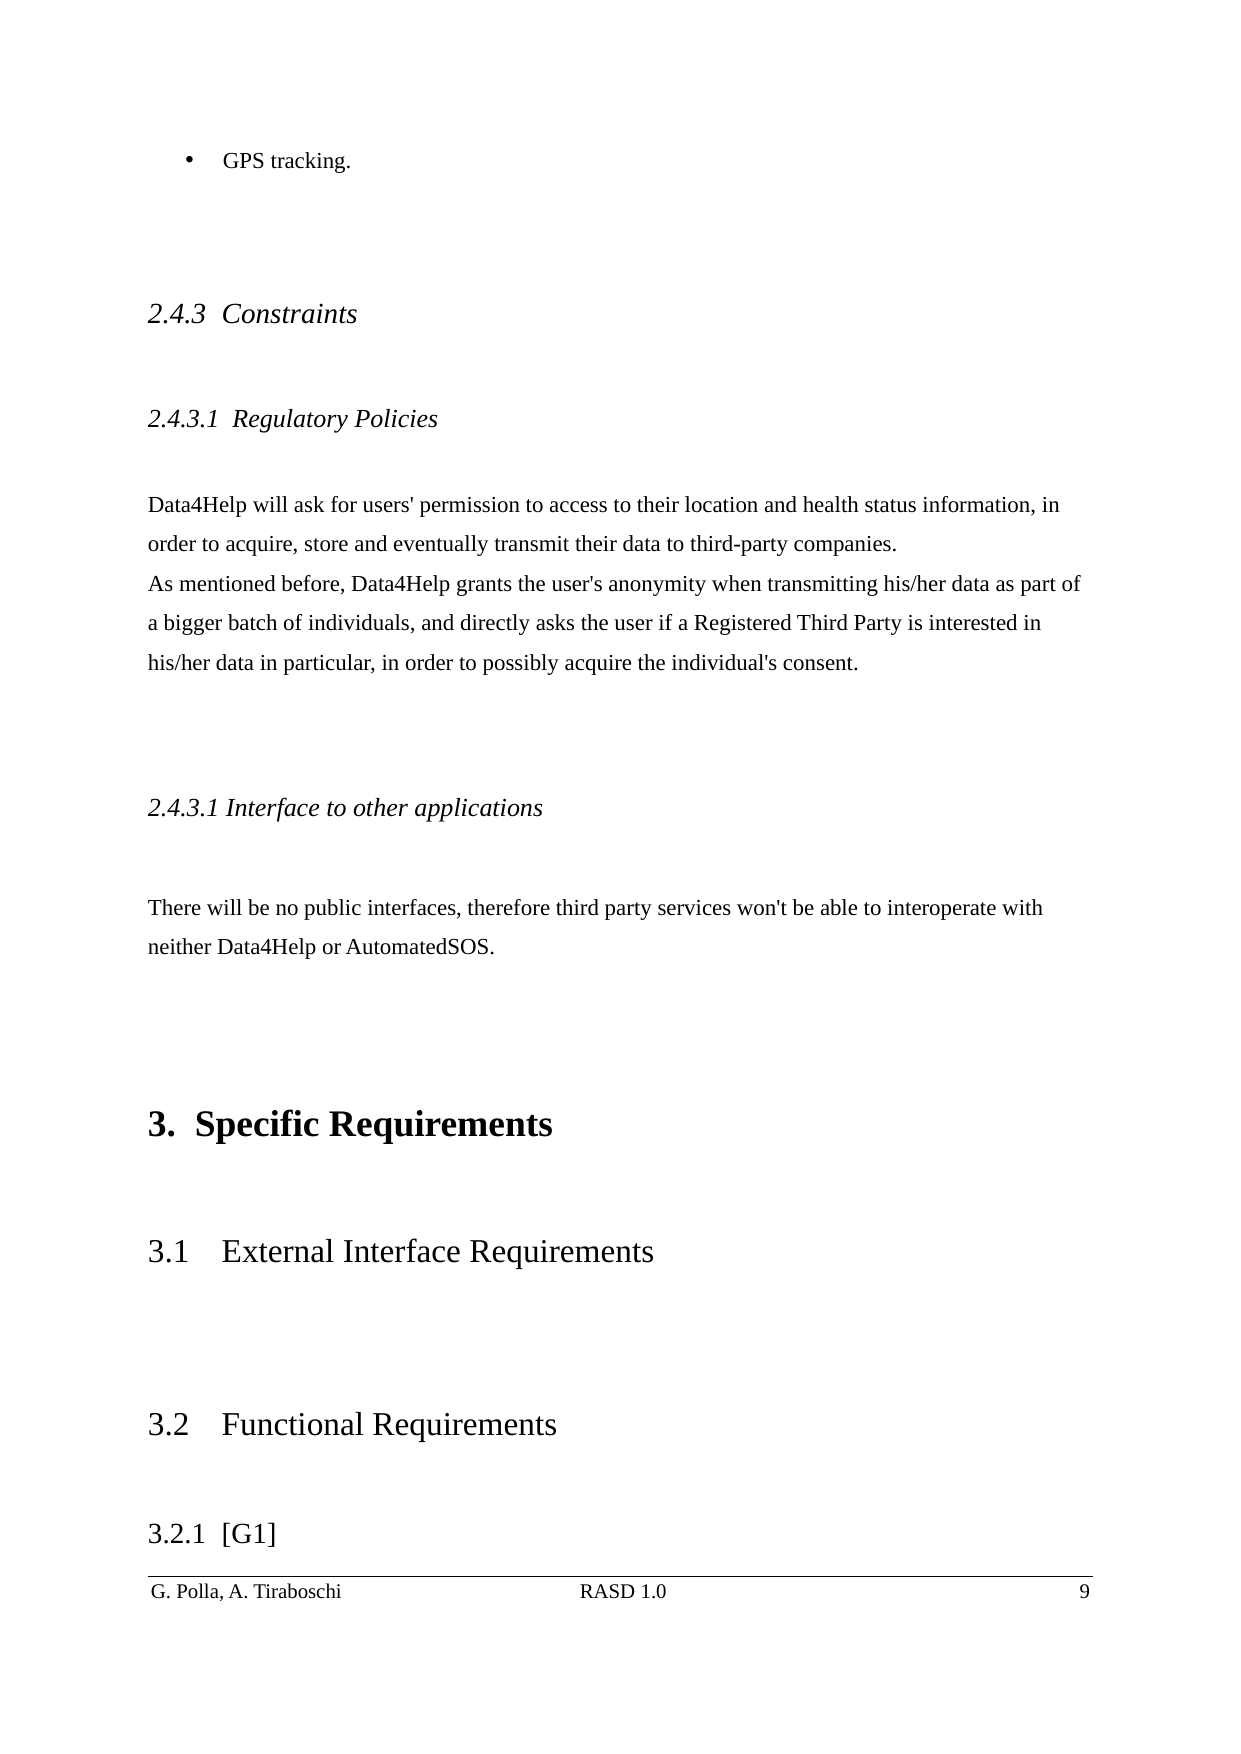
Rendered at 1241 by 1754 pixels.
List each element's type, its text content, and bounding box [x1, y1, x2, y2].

text 2.4.3 Constraints 2.4.3.1 Regulatory Policies Data4Help will ask for users' permission to access to their location and health status information, in order to acquire, store and eventually transmit their data to third-party companies. As mentioned before, Data4Help grants the user's anonymity when transmitting his/her data as part of a bigger batch of individuals, and directly asks the user if a Registered Third Party is interested in his/her data in particular, in order to possibly acquire the individual's consent. [148, 297, 1093, 675]
text 3.1 External Interface Requirements 3.2 Functional Requirements 3.2.1 [G1] [148, 1231, 1093, 1550]
text There will be no public interfaces, therefore third party services won't be able to interoperate with neither Data4Help or AutomatedSOS. [148, 837, 1093, 959]
text 2.4.3.1 Interface to other applications [148, 792, 1093, 822]
text 3. Specific Requirements [148, 1102, 1093, 1145]
list GPS tracking. [185, 148, 1093, 217]
